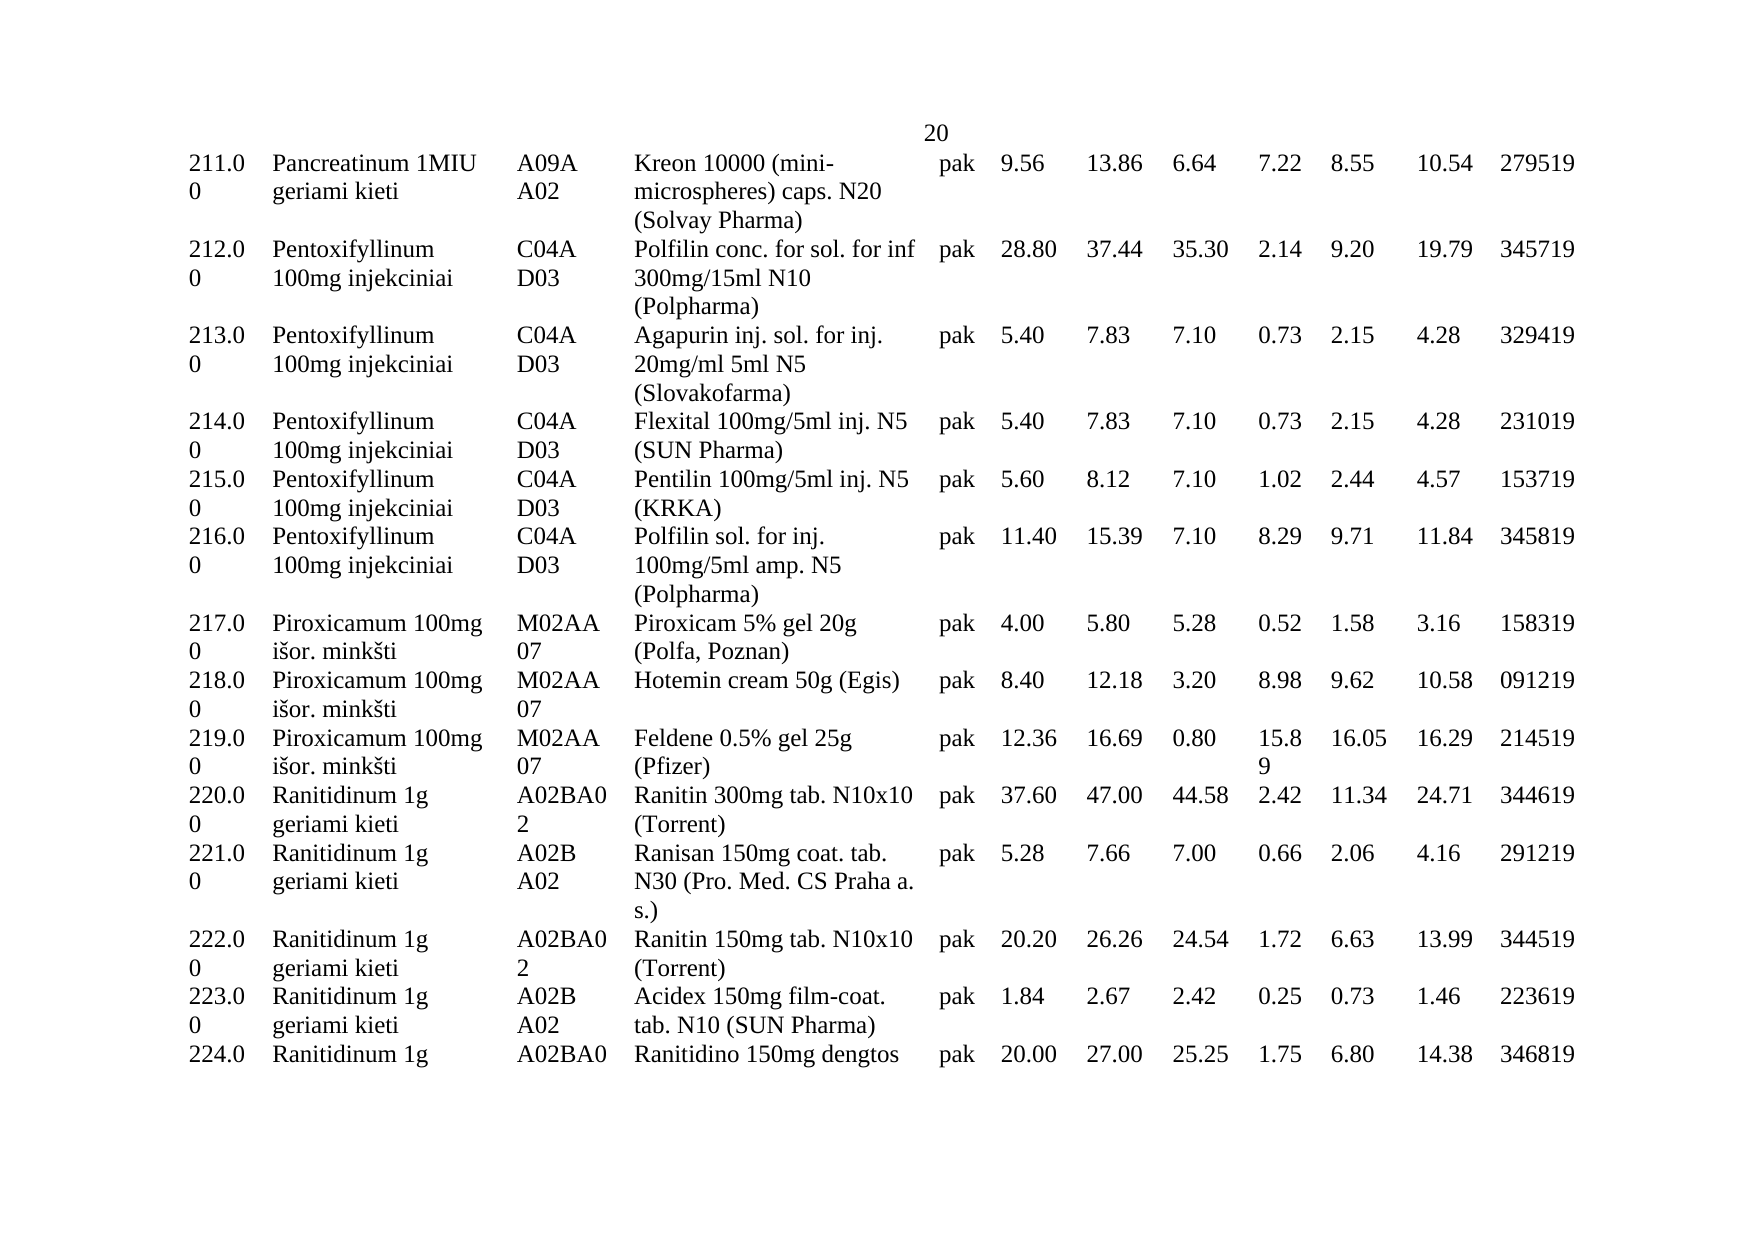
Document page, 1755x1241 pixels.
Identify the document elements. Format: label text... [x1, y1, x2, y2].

table_cell 218.00 [177, 665, 261, 723]
table_cell Ranitin 150mg tab. N10x10 (Torrent) [623, 924, 928, 981]
table_cell 5.40 [989, 406, 1075, 464]
table_cell [1589, 406, 1595, 464]
table_cell 2.67 [1075, 981, 1161, 1039]
table_cell 16.05 [1319, 723, 1405, 780]
table_cell 0.25 [1247, 981, 1319, 1039]
table_cell 9.71 [1319, 521, 1405, 608]
table_cell A02B A02 [505, 838, 623, 924]
table_cell Ranisan 150mg coat. tab. N30 (Pro. Med. CS Praha a. s.) [623, 838, 928, 924]
table_cell Kreon 10000 (mini-microspheres) caps. N20 (Solvay Pharma) [623, 148, 928, 234]
table_cell M02AA07 [505, 665, 623, 723]
table_cell 6.63 [1319, 924, 1405, 981]
table_cell 9.62 [1319, 665, 1405, 723]
table_cell C04A D03 [505, 320, 623, 406]
table_cell pak [928, 981, 989, 1039]
table_cell Ranitidinum 1g [261, 1039, 505, 1068]
table_cell pak [928, 464, 989, 521]
table_cell 8.12 [1075, 464, 1161, 521]
table_cell 4.28 [1405, 406, 1489, 464]
table_cell 1.75 [1247, 1039, 1319, 1068]
table_cell 344619 [1489, 780, 1589, 838]
table_cell 1.84 [989, 981, 1075, 1039]
table_cell 37.60 [989, 780, 1075, 838]
table_cell Piroxicamum 100mg išor. minkšti [261, 665, 505, 723]
table_cell 219.00 [177, 723, 261, 780]
table_cell 1.02 [1247, 464, 1319, 521]
table_cell 223.00 [177, 981, 261, 1039]
table_cell 12.36 [989, 723, 1075, 780]
table_cell 158319 [1489, 608, 1589, 665]
table_cell 5.40 [989, 320, 1075, 406]
table_cell Piroxicam 5% gel 20g (Polfa, Poznan) [623, 608, 928, 665]
table_cell 14.38 [1405, 1039, 1489, 1068]
table_cell C04A D03 [505, 234, 623, 320]
table_cell 4.57 [1405, 464, 1489, 521]
table_cell Agapurin inj. sol. for inj. 20mg/ml 5ml N5 (Slovakofarma) [623, 320, 928, 406]
table_cell 2.15 [1319, 406, 1405, 464]
table_cell [1589, 723, 1595, 780]
table_cell 1.72 [1247, 924, 1319, 981]
table_cell Polfilin sol. for inj. 100mg/5ml amp. N5 (Polpharma) [623, 521, 928, 608]
table_cell Ranitidinum 1g geriami kieti [261, 924, 505, 981]
table_cell [1589, 608, 1595, 665]
table_cell 8.55 [1319, 148, 1405, 234]
table_cell C04A D03 [505, 464, 623, 521]
table_cell 26.26 [1075, 924, 1161, 981]
table_cell 2.06 [1319, 838, 1405, 924]
table_cell 222.00 [177, 924, 261, 981]
table_cell 091219 [1489, 665, 1589, 723]
table_cell 0.66 [1247, 838, 1319, 924]
table_cell 24.54 [1161, 924, 1247, 981]
table_cell 20.20 [989, 924, 1075, 981]
table_cell Acidex 150mg film-coat. tab. N10 (SUN Pharma) [623, 981, 928, 1039]
table_cell pak [928, 234, 989, 320]
table_cell 24.71 [1405, 780, 1489, 838]
table_cell pak [928, 1039, 989, 1068]
table_cell 11.34 [1319, 780, 1405, 838]
table_cell 7.83 [1075, 320, 1161, 406]
table_cell 9.20 [1319, 234, 1405, 320]
table_cell 15.39 [1075, 521, 1161, 608]
table_cell 9.56 [989, 148, 1075, 234]
table_cell 3.16 [1405, 608, 1489, 665]
table_cell Feldene 0.5% gel 25g (Pfizer) [623, 723, 928, 780]
table_cell 11.84 [1405, 521, 1489, 608]
table_cell pak [928, 665, 989, 723]
table_cell C04A D03 [505, 521, 623, 608]
table_cell pak [928, 780, 989, 838]
table_cell [1589, 838, 1595, 924]
table_cell 3.20 [1161, 665, 1247, 723]
table_cell 217.00 [177, 608, 261, 665]
table_cell C04A D03 [505, 406, 623, 464]
table_cell 47.00 [1075, 780, 1161, 838]
table_cell 8.40 [989, 665, 1075, 723]
table_cell pak [928, 148, 989, 234]
table_cell Ranitidino 150mg dengtos [623, 1039, 928, 1068]
table_cell 279519 [1489, 148, 1589, 234]
table_cell pak [928, 924, 989, 981]
table_cell 153719 [1489, 464, 1589, 521]
table_cell 2.42 [1247, 780, 1319, 838]
table_cell [1589, 665, 1595, 723]
table_cell 0.73 [1319, 981, 1405, 1039]
table_cell [1589, 521, 1595, 608]
table_cell 0.73 [1247, 320, 1319, 406]
table_cell 329419 [1489, 320, 1589, 406]
table_cell 2.15 [1319, 320, 1405, 406]
table_cell [1589, 981, 1595, 1039]
table_cell 0.80 [1161, 723, 1247, 780]
table_cell 221.00 [177, 838, 261, 924]
table_cell Pancreatinum 1MIU geriami kieti [261, 148, 505, 234]
table_cell M02AA07 [505, 608, 623, 665]
table_cell [1589, 234, 1595, 320]
table_cell 16.69 [1075, 723, 1161, 780]
table_cell 10.54 [1405, 148, 1489, 234]
table_cell [1589, 1039, 1595, 1068]
table_cell 16.29 [1405, 723, 1489, 780]
table_cell 35.30 [1161, 234, 1247, 320]
table_cell Pentoxifyllinum 100mg injekciniai [261, 320, 505, 406]
table_cell 5.28 [1161, 608, 1247, 665]
table_cell 214519 [1489, 723, 1589, 780]
table_cell 27.00 [1075, 1039, 1161, 1068]
table_cell [1589, 148, 1595, 234]
table_cell Ranitidinum 1g geriami kieti [261, 838, 505, 924]
table_cell pak [928, 838, 989, 924]
table_cell 231019 [1489, 406, 1589, 464]
table_cell 5.80 [1075, 608, 1161, 665]
table_cell 2.14 [1247, 234, 1319, 320]
table_cell Piroxicamum 100mg išor. minkšti [261, 723, 505, 780]
table_cell 7.66 [1075, 838, 1161, 924]
table_cell 346819 [1489, 1039, 1589, 1068]
table_cell [1589, 320, 1595, 406]
table_cell 13.86 [1075, 148, 1161, 234]
table_cell [1589, 924, 1595, 981]
table_cell 1.58 [1319, 608, 1405, 665]
table_cell 223619 [1489, 981, 1589, 1039]
table_cell 13.99 [1405, 924, 1489, 981]
table_cell A09A A02 [505, 148, 623, 234]
table_cell Ranitidinum 1g geriami kieti [261, 981, 505, 1039]
table_cell 10.58 [1405, 665, 1489, 723]
table_cell 4.28 [1405, 320, 1489, 406]
table_cell 216.00 [177, 521, 261, 608]
table_cell A02BA0 [505, 1039, 623, 1068]
table_cell 7.10 [1161, 464, 1247, 521]
table_cell 25.25 [1161, 1039, 1247, 1068]
table_cell 213.00 [177, 320, 261, 406]
table_cell 344519 [1489, 924, 1589, 981]
table_cell 37.44 [1075, 234, 1161, 320]
table_cell 345819 [1489, 521, 1589, 608]
table_cell Pentoxifyllinum 100mg injekciniai [261, 464, 505, 521]
table_cell pak [928, 320, 989, 406]
table_cell 15.89 [1247, 723, 1319, 780]
table_cell 291219 [1489, 838, 1589, 924]
table_cell M02AA07 [505, 723, 623, 780]
table_cell 7.22 [1247, 148, 1319, 234]
table_cell pak [928, 406, 989, 464]
table_cell [1589, 464, 1595, 521]
table_cell pak [928, 723, 989, 780]
table_cell 2.42 [1161, 981, 1247, 1039]
table_cell A02BA02 [505, 924, 623, 981]
table_cell 1.46 [1405, 981, 1489, 1039]
table_cell 8.98 [1247, 665, 1319, 723]
table_cell Pentoxifyllinum 100mg injekciniai [261, 521, 505, 608]
table_cell 8.29 [1247, 521, 1319, 608]
table_cell Pentilin 100mg/5ml inj. N5 (KRKA) [623, 464, 928, 521]
table_cell pak [928, 608, 989, 665]
table_cell 19.79 [1405, 234, 1489, 320]
table_cell 345719 [1489, 234, 1589, 320]
table_cell 7.10 [1161, 320, 1247, 406]
table_cell Flexital 100mg/5ml inj. N5 (SUN Pharma) [623, 406, 928, 464]
table_cell 7.83 [1075, 406, 1161, 464]
table_cell 215.00 [177, 464, 261, 521]
table_cell 214.00 [177, 406, 261, 464]
table_cell Hotemin cream 50g (Egis) [623, 665, 928, 723]
table_cell 212.00 [177, 234, 261, 320]
table_cell 7.00 [1161, 838, 1247, 924]
table_cell 224.0 [177, 1039, 261, 1068]
table_cell Pentoxifyllinum 100mg injekciniai [261, 406, 505, 464]
table_cell 11.40 [989, 521, 1075, 608]
table_cell 5.60 [989, 464, 1075, 521]
table_cell 7.10 [1161, 521, 1247, 608]
table_cell Polfilin conc. for sol. for inf 300mg/15ml N10 (Polpharma) [623, 234, 928, 320]
table_cell Piroxicamum 100mg išor. minkšti [261, 608, 505, 665]
table_cell Pentoxifyllinum 100mg injekciniai [261, 234, 505, 320]
table_cell 44.58 [1161, 780, 1247, 838]
table_cell 28.80 [989, 234, 1075, 320]
table_cell 0.73 [1247, 406, 1319, 464]
table_cell 20.00 [989, 1039, 1075, 1068]
table_cell Ranitidinum 1g geriami kieti [261, 780, 505, 838]
table_cell 2.44 [1319, 464, 1405, 521]
table_cell Ranitin 300mg tab. N10x10 (Torrent) [623, 780, 928, 838]
table_cell 12.18 [1075, 665, 1161, 723]
table_cell 6.64 [1161, 148, 1247, 234]
table_cell 5.28 [989, 838, 1075, 924]
table_cell A02BA02 [505, 780, 623, 838]
table_cell 220.00 [177, 780, 261, 838]
table_cell 6.80 [1319, 1039, 1405, 1068]
table_cell 4.16 [1405, 838, 1489, 924]
table_cell 7.10 [1161, 406, 1247, 464]
table_cell 211.00 [177, 148, 261, 234]
table_cell pak [928, 521, 989, 608]
table_cell A02B A02 [505, 981, 623, 1039]
table_cell 4.00 [989, 608, 1075, 665]
table_cell 0.52 [1247, 608, 1319, 665]
table_cell [1589, 780, 1595, 838]
